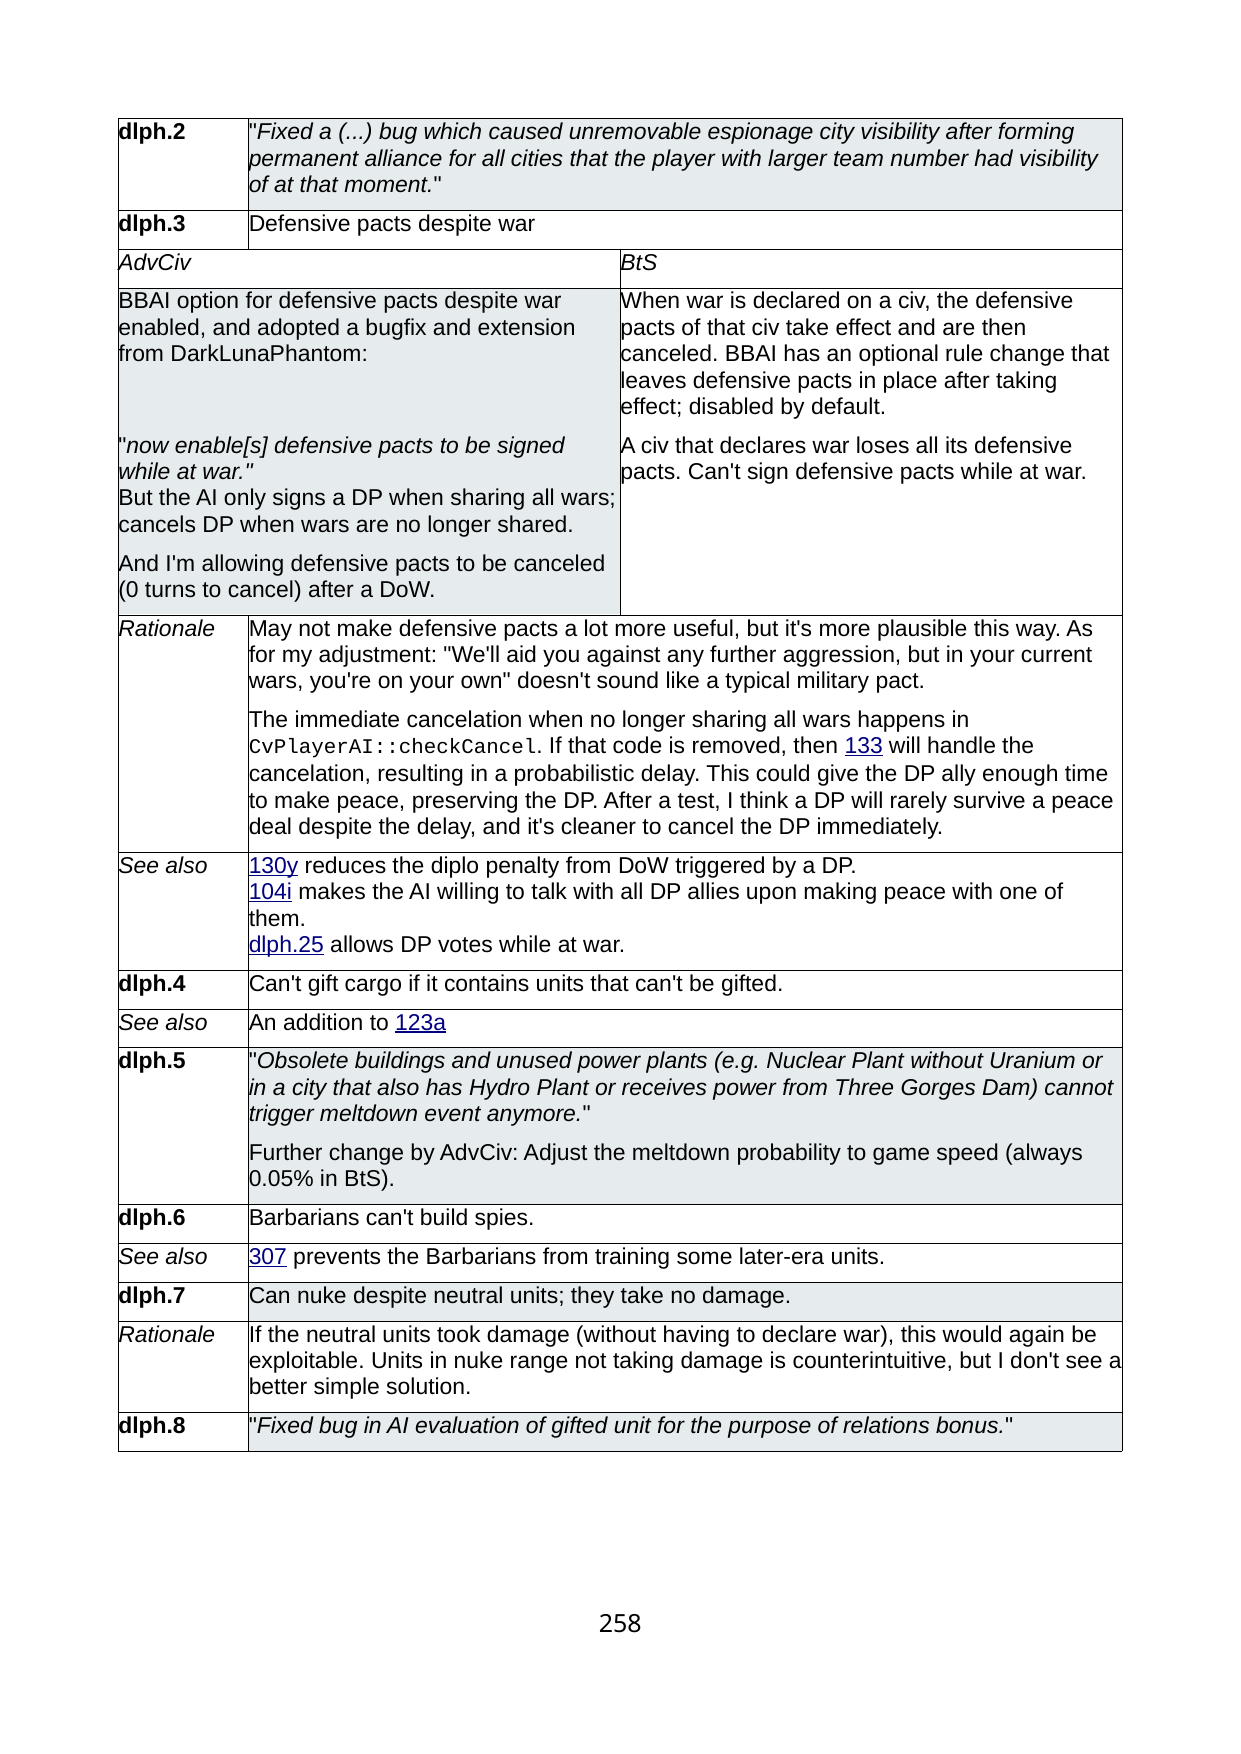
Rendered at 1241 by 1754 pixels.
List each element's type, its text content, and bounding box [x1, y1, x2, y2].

table_cell dlph.5 [119, 1048, 248, 1204]
table_cell "Fixed bug in AI evaluation of gifted unit for the purpose of relations bonus." [249, 1413, 1122, 1451]
table_cell Can nuke despite neutral units; they take no damage. [249, 1283, 1122, 1321]
table_cell Can't gift cargo if it contains units that can't be gifted. [249, 971, 1122, 1008]
table_cell dlph.4 [119, 971, 248, 1008]
table_cell dlph.7 [119, 1283, 248, 1321]
table_cell BtS [621, 250, 1122, 287]
table_cell dlph.2 [119, 119, 248, 210]
table_cell "Obsolete buildings and unused power plants (e.g. Nuclear Plant without Uranium or in a city that also has Hydro Plant or receives power from Three Gorges Dam) cannot trigger meltdown event anymore." Further change by AdvCiv: Adjust the meltdown probability to game speed (always 0.05% in BtS). [249, 1048, 1122, 1204]
table_cell 307 prevents the Barbarians from training some later-era units. [249, 1244, 1122, 1282]
table_cell Barbarians can't build spies. [249, 1205, 1122, 1243]
table_cell When war is declared on a civ, the defensive pacts of that civ take effect and are then canceled. BBAI has an optional rule change that leaves defensive pacts in place after taking effect; disabled by default. A civ that declares war loses all its defensive pacts. Can't sign defensive pacts while at war. [621, 289, 1122, 614]
table_cell Defensive pacts despite war [249, 211, 1122, 248]
table_cell dlph.8 [119, 1413, 248, 1451]
table_cell See also [119, 1010, 248, 1047]
table_cell "Fixed a (...) bug which caused unremovable espionage city visibility after forming permanent alliance for all cities that the player with larger team number had visibility of at that moment." [249, 119, 1122, 210]
table_cell See also [119, 853, 248, 969]
table_cell dlph.3 [119, 211, 248, 248]
table_cell dlph.6 [119, 1205, 248, 1243]
table_cell BBAI option for defensive pacts despite war enabled, and adopted a bugfix and extension from DarkLunaPhantom: "now enable[s] defensive pacts to be signed while at war." But the AI only signs a DP when sharing all wars; cancels DP when wars are no longer shared. And I'm allowing defensive pacts to be canceled (0 turns to cancel) after a DoW. [119, 289, 620, 614]
table_cell Rationale [119, 616, 248, 852]
table_cell Rationale [119, 1322, 248, 1412]
table_cell 130y reduces the diplo penalty from DoW triggered by a DP. 104i makes the AI willing to talk with all DP allies upon making peace with one of them. dlph.25 allows DP votes while at war. [249, 853, 1122, 969]
table_cell May not make defensive pacts a lot more useful, but it's more plausible this way. As for my adjustment: "We'll aid you against any further aggression, but in your current wars, you're on your own" doesn't sound like a typical military pact. The immediate cancelation when no longer sharing all wars happens in CvPlayerAI::checkCancel. If that code is removed, then 133 will handle the cancelation, resulting in a probabilistic delay. This could give the DP ally enough time to make peace, preserving the DP. After a test, I think a DP will rarely survive a peace deal despite the delay, and it's cleaner to cancel the DP immediately. [249, 616, 1122, 852]
table_cell See also [119, 1244, 248, 1282]
table_cell An addition to 123a [249, 1010, 1122, 1047]
table_cell AdvCiv [119, 250, 620, 287]
table_cell If the neutral units took damage (without having to declare war), this would again be exploitable. Units in nuke range not taking damage is counterintuitive, but I don't see a better simple solution. [249, 1322, 1122, 1412]
